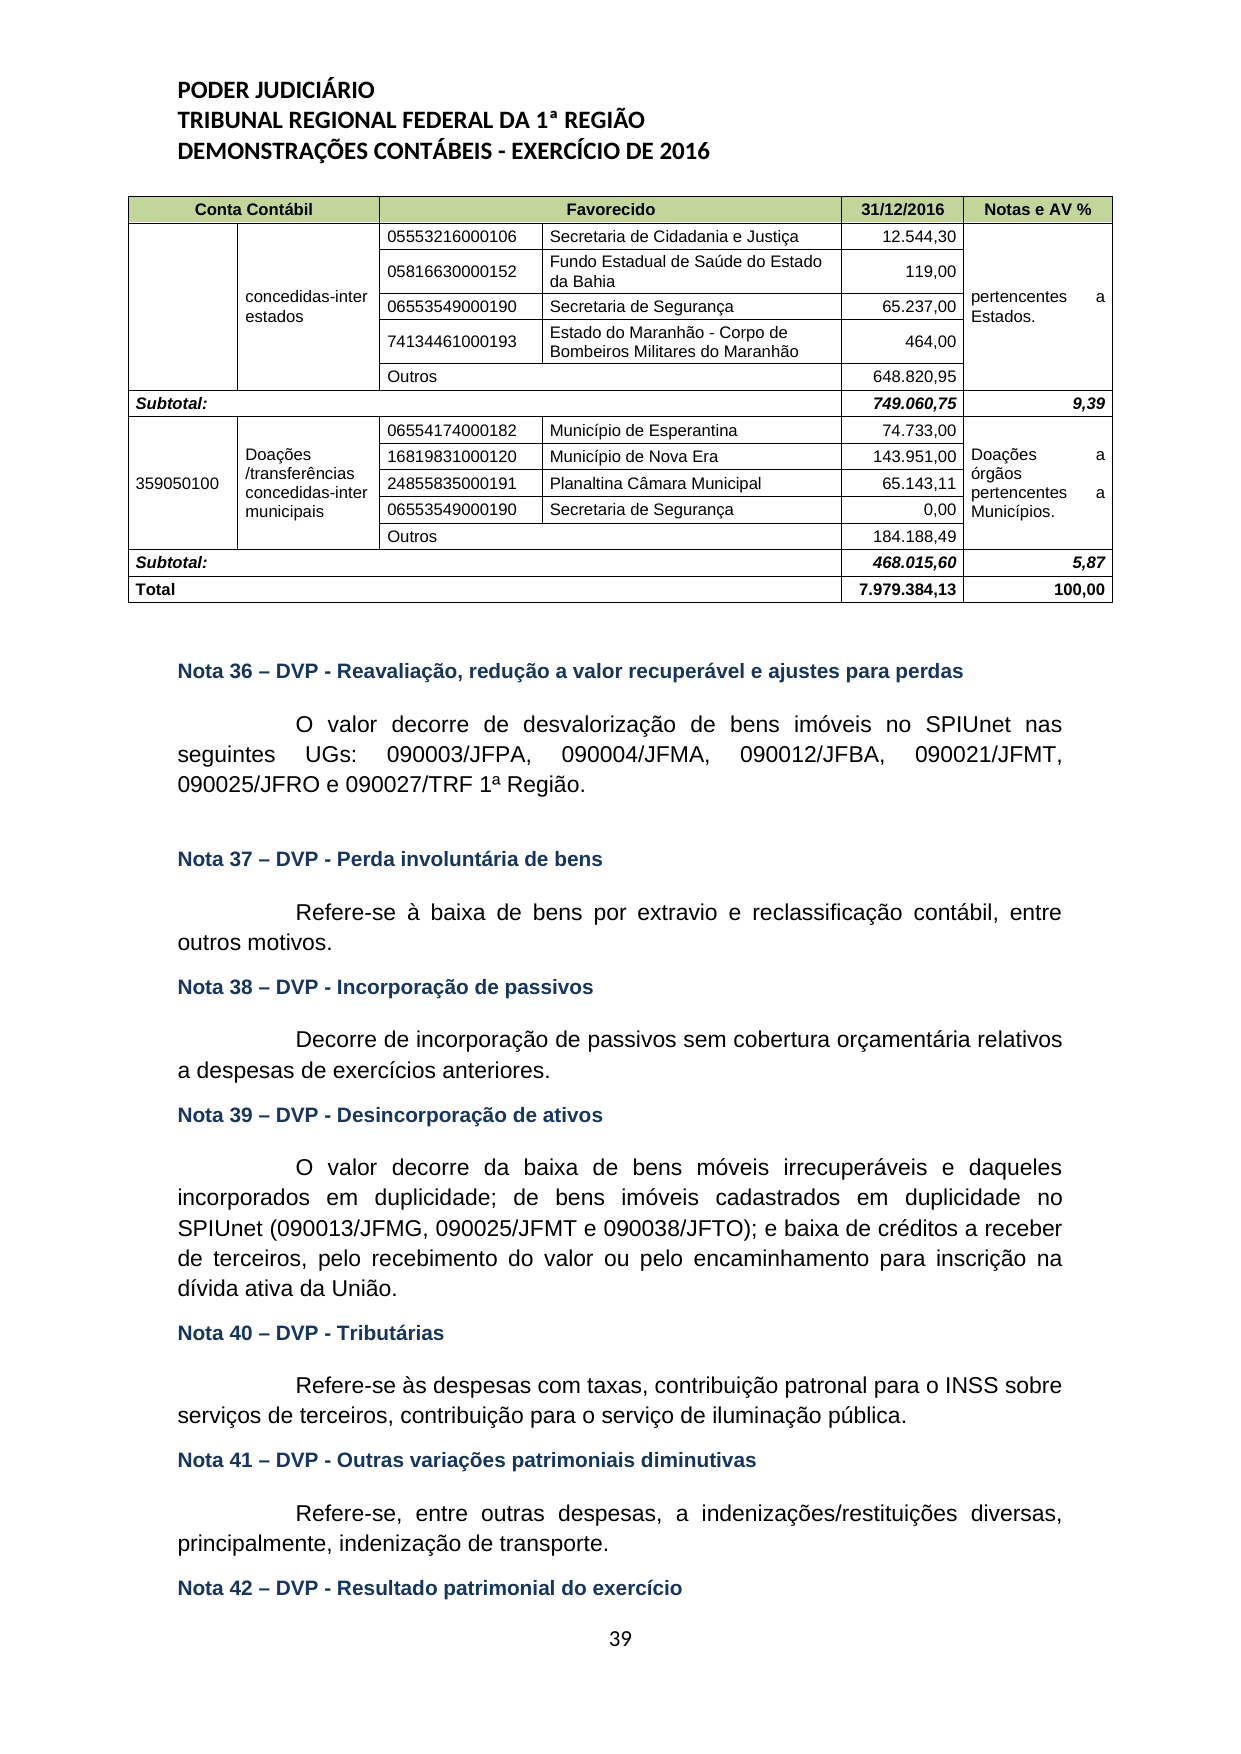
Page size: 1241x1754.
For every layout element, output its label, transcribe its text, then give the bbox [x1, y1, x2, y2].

table_cell 464,00 [842, 320, 963, 363]
subtitle Nota 38 – DVP - Incorporação de passivos [177, 973, 1071, 1001]
table_cell Outros [380, 524, 841, 549]
table_cell 06553549000190 [380, 294, 542, 319]
table_cell concedidas-inter estados [238, 224, 379, 389]
table_cell 06554174000182 [380, 417, 542, 443]
subtitle Nota 41 – DVP - Outras variações patrimoniais diminutivas [177, 1446, 1071, 1474]
list Decorre de incorporação de passivos sem cobertura orçamentária relativos a despesas de exercícios anteriores. [177, 1026, 1063, 1083]
table_cell Doações a órgãos pertencentes a Municípios. [964, 417, 1112, 549]
table_cell Total [129, 577, 841, 602]
table_cell 468.015,60 [842, 550, 963, 576]
table_cell 749.060,75 [842, 391, 963, 416]
table_cell Outros [380, 364, 841, 389]
table_cell Subtotal: [129, 391, 841, 416]
table_cell 65.143,11 [842, 470, 963, 496]
table_cell Secretaria de Segurança [543, 294, 841, 319]
table_cell 74.733,00 [842, 417, 963, 443]
table_cell 05553216000106 [380, 224, 542, 249]
table_cell [129, 224, 237, 389]
table_cell 7.979.384,13 [842, 577, 963, 602]
table_cell 100,00 [964, 577, 1112, 602]
list Refere-se à baixa de bens por extravio e reclassificação contábil, entre outros motivos. [177, 899, 1063, 955]
table_cell Planaltina Câmara Municipal [543, 470, 841, 496]
table_cell 9,39 [964, 391, 1112, 416]
table_cell Estado do Maranhão - Corpo de Bombeiros Militares do Maranhão [543, 320, 841, 363]
table_header Favorecido [380, 197, 841, 222]
table_cell Município de Nova Era [543, 444, 841, 469]
table_cell 16819831000120 [380, 444, 542, 469]
subtitle Nota 39 – DVP - Desincorporação de ativos [177, 1100, 1071, 1128]
table_cell Fundo Estadual de Saúde do Estado da Bahia [543, 250, 841, 293]
table_cell 65.237,00 [842, 294, 963, 319]
table_header Conta Contábil [129, 197, 379, 222]
table_cell 12.544,30 [842, 224, 963, 249]
table_cell 119,00 [842, 250, 963, 293]
table_cell 184.188,49 [842, 524, 963, 549]
table_cell 0,00 [842, 497, 963, 522]
table_cell 359050100 [129, 417, 237, 549]
table_cell Secretaria de Segurança [543, 497, 841, 522]
list Refere-se às despesas com taxas, contribuição patronal para o INSS sobre serviços de terceiros, contribuição para o serviço de iluminação pública. [177, 1372, 1063, 1429]
table_cell Município de Esperantina [543, 417, 841, 443]
list Refere-se, entre outras despesas, a indenizações/restituições diversas, principalmente, indenização de transporte. [177, 1500, 1063, 1556]
table_cell 24855835000191 [380, 470, 542, 496]
table_cell Doações /transferências concedidas-inter municipais [238, 417, 379, 549]
table_cell Secretaria de Cidadania e Justiça [543, 224, 841, 249]
list O valor decorre de desvalorização de bens imóveis no SPIUnet nas seguintes UGs: 090003/JFPA, 090004/JFMA, 090012/JFBA, 090021/JFMT, 090025/JFRO e 090027/TRF 1ª Região. [177, 711, 1063, 828]
table_cell Subtotal: [129, 550, 841, 576]
table_header 31/12/2016 [842, 197, 963, 222]
subtitle Nota 36 – DVP - Reavaliação, redução a valor recuperável e ajustes para perdas [177, 657, 1071, 685]
subtitle Nota 40 – DVP - Tributárias [177, 1319, 1071, 1347]
table_cell 06553549000190 [380, 497, 542, 522]
table_cell pertencentes a Estados. [964, 224, 1112, 389]
table_cell 5,87 [964, 550, 1112, 576]
subtitle Nota 42 – DVP - Resultado patrimonial do exercício [177, 1574, 1071, 1602]
subtitle Nota 37 – DVP - Perda involuntária de bens [177, 845, 1071, 873]
table_header Notas e AV % [964, 197, 1112, 222]
table_cell 74134461000193 [380, 320, 542, 363]
list O valor decorre da baixa de bens móveis irrecuperáveis e daqueles incorporados em duplicidade; de bens imóveis cadastrados em duplicidade no SPIUnet (090013/JFMG, 090025/JFMT e 090038/JFTO); e baixa de créditos a receber de terceiros, pelo recebimento do valor ou pelo encaminhamento para inscrição na dívida ativa da União. [177, 1154, 1063, 1301]
table_cell 648.820,95 [842, 364, 963, 389]
table_cell 143.951,00 [842, 444, 963, 469]
table_cell 05816630000152 [380, 250, 542, 293]
